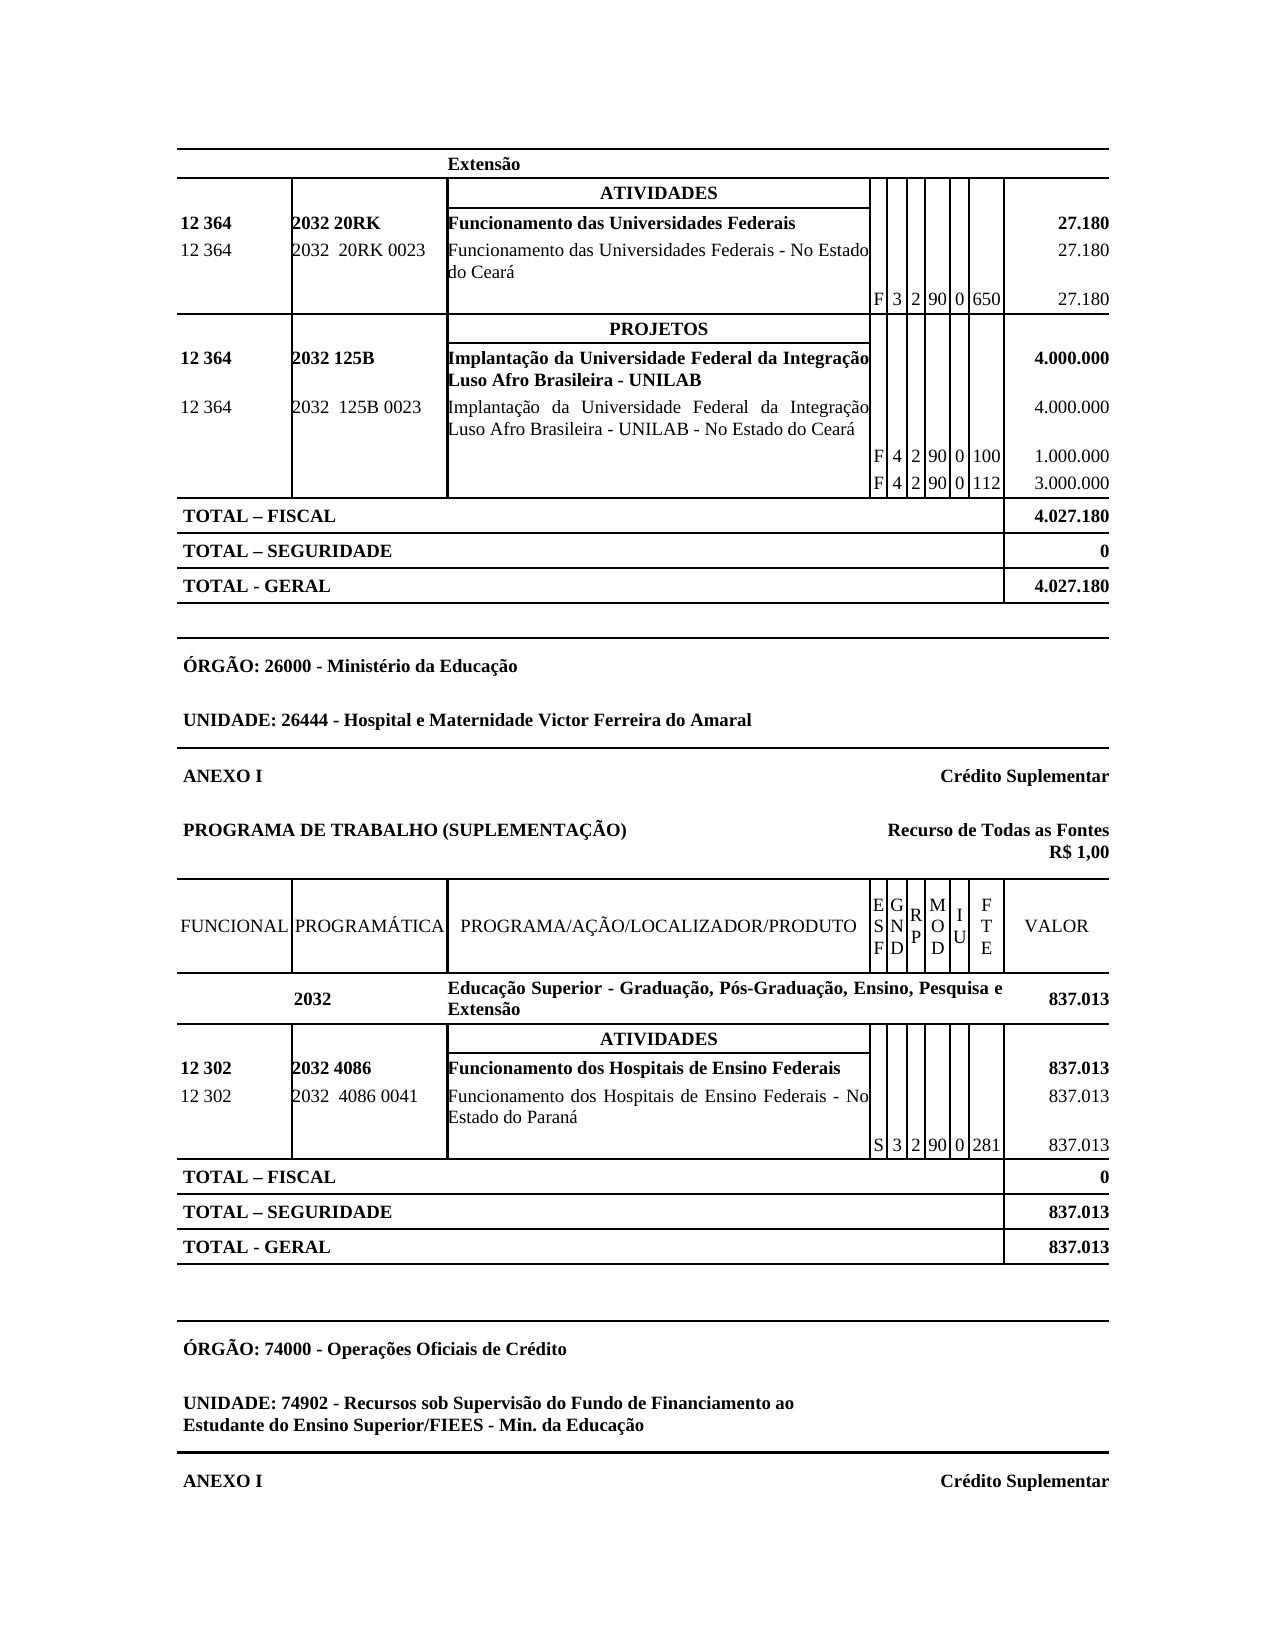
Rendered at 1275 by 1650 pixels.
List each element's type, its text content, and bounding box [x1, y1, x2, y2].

table_cell [970, 1052, 1003, 1082]
table_cell [177, 1131, 291, 1158]
table_cell [908, 1082, 924, 1131]
table_cell [177, 1025, 291, 1052]
table_cell 12 364 [177, 342, 291, 393]
table_cell 837.013 [1004, 974, 1109, 1023]
table_cell [888, 342, 906, 393]
table_cell [908, 1052, 924, 1082]
table_cell F T E [970, 880, 1003, 972]
table_cell 1.000.000 [1005, 442, 1109, 469]
table_cell Funcionamento das Universidades Federais - No Estado do Ceará [449, 236, 869, 285]
table_cell Educação Superior - Graduação, Pós-Graduação, Ensino, Pesquisa e Extensão [448, 974, 1003, 1023]
table_cell UNIDADE: 74902 - Recursos sob Supervisão do Fundo de Financiamento ao Estudante do Ensino Superior/FIEES - Min. da Educação [177, 1376, 870, 1451]
table_cell TOTAL – FISCAL [177, 1160, 1003, 1193]
table_cell 837.013 [1005, 1082, 1109, 1131]
table_cell [1004, 150, 1109, 177]
table_cell [888, 179, 906, 207]
table_cell E S F [871, 880, 886, 972]
table_cell 837.013 [1005, 1195, 1109, 1228]
table_cell [888, 1025, 906, 1052]
table_cell [951, 1025, 968, 1052]
table_cell [888, 236, 906, 285]
table_cell F [871, 285, 886, 312]
table_cell [871, 342, 886, 393]
table_cell 650 [970, 285, 1003, 312]
table_cell [926, 315, 949, 342]
table_cell [951, 1082, 968, 1131]
table_cell 4.027.180 [1005, 499, 1109, 532]
table_cell [908, 342, 924, 393]
table_cell 837.013 [1005, 1131, 1109, 1158]
table_cell R P [908, 880, 924, 972]
table_cell 2 [908, 285, 924, 312]
table_cell 12 302 [177, 1082, 291, 1131]
table_cell [293, 1025, 446, 1052]
table_cell Projetos [449, 315, 869, 342]
table_cell [449, 1131, 869, 1158]
table_cell 0 [951, 285, 968, 312]
table_cell [888, 1082, 906, 1131]
table_cell UNIDADE: 26444 - Hospital e Maternidade Victor Ferreira do Amaral [177, 693, 870, 747]
table_cell Atividades [449, 1025, 869, 1052]
table_cell 27.180 [1005, 285, 1109, 312]
table_cell [926, 1025, 949, 1052]
table_cell [908, 315, 924, 342]
table_cell 2032 4086 0041 [293, 1082, 446, 1131]
table_cell 12 364 [177, 207, 291, 236]
table_cell [177, 179, 291, 207]
table_cell [970, 342, 1003, 393]
table_cell [908, 179, 924, 207]
table_cell [1004, 1265, 1109, 1320]
table_cell [951, 315, 968, 342]
table_cell [1005, 179, 1109, 207]
table_cell [177, 1265, 1003, 1320]
table_cell [871, 207, 886, 236]
table_cell [177, 285, 291, 312]
table_cell 0 [951, 469, 968, 497]
table_cell ANEXO I [177, 1454, 870, 1497]
table_cell PROGRAMA DE TRABALHO (SUPLEMENTAÇÃO) [177, 803, 870, 878]
table_cell [293, 179, 446, 207]
table_cell [951, 236, 968, 285]
table_cell 2032 125B 0023 [293, 393, 446, 442]
table_cell ÓRGÃO: 74000 - Operações Oficiais de Crédito [177, 1322, 1109, 1376]
table_cell [1004, 604, 1109, 637]
table_cell Funcionamento das Universidades Federais [449, 209, 869, 236]
table_cell [449, 442, 869, 469]
table_cell TOTAL - GERAL [177, 569, 1003, 602]
table_cell [1005, 1025, 1109, 1052]
table_cell [871, 393, 886, 442]
table_cell 27.180 [1005, 236, 1109, 285]
table_cell 2032 [177, 974, 447, 1023]
table_cell [951, 1052, 968, 1082]
table_cell FUNCIONAL [177, 880, 291, 972]
table_cell [970, 315, 1003, 342]
table_cell [926, 342, 949, 393]
table_cell F [871, 469, 886, 497]
table_cell [871, 236, 886, 285]
table_cell [177, 442, 291, 469]
table_cell 90 [926, 1131, 949, 1158]
table_cell 2032 4086 [293, 1052, 446, 1082]
table_cell [293, 1131, 446, 1158]
table_cell [871, 1052, 886, 1082]
table_cell [888, 1052, 906, 1082]
table_cell [870, 693, 1109, 747]
table_cell 0 [1005, 534, 1109, 567]
table_cell 90 [926, 285, 949, 312]
table_cell [926, 1082, 949, 1131]
table_cell 2 [908, 469, 924, 497]
table_cell [293, 285, 446, 312]
table_cell 837.013 [1005, 1230, 1109, 1263]
table_cell ÓRGÃO: 26000 - Ministério da Educação [177, 639, 1109, 693]
table_cell 4.000.000 [1005, 342, 1109, 393]
table_cell Extensão [448, 150, 1003, 177]
table_cell Implantação da Universidade Federal da Integração Luso Afro Brasileira - UNILAB - No Estado do Ceará [449, 393, 869, 442]
table_cell 2 [908, 442, 924, 469]
table_cell 0 [951, 1131, 968, 1158]
table_cell 2032 20RK 0023 [293, 236, 446, 285]
table_cell [908, 236, 924, 285]
table_cell [871, 1082, 886, 1131]
table_cell 90 [926, 469, 949, 497]
table_cell [951, 179, 968, 207]
table_cell G N D [888, 880, 906, 972]
table_cell [908, 207, 924, 236]
table_cell [970, 393, 1003, 442]
table_cell [970, 207, 1003, 236]
table_cell [177, 150, 447, 177]
table_cell [449, 285, 869, 312]
table_cell 0 [1005, 1160, 1109, 1193]
table_cell 12 302 [177, 1052, 291, 1082]
table_cell Crédito Suplementar [870, 749, 1109, 803]
table_cell [1005, 315, 1109, 342]
table_cell 100 [970, 442, 1003, 469]
table_cell [888, 315, 906, 342]
table_cell Recurso de Todas as Fontes R$ 1,00 [870, 803, 1109, 878]
table_cell [870, 1376, 1109, 1451]
table_cell TOTAL – SEGURIDADE [177, 534, 1003, 567]
table_cell [926, 179, 949, 207]
table_cell Funcionamento dos Hospitais de Ensino Federais - No Estado do Paraná [449, 1082, 869, 1131]
table_cell F [871, 442, 886, 469]
table_cell [293, 315, 446, 342]
table_cell 0 [951, 442, 968, 469]
table_cell 2032 20RK [293, 207, 446, 236]
table_cell 112 [970, 469, 1003, 497]
table_cell [951, 342, 968, 393]
table_cell 12 364 [177, 236, 291, 285]
table_cell [970, 1082, 1003, 1131]
table_cell 2 [908, 1131, 924, 1158]
table_cell I U [951, 880, 968, 972]
table_cell ANEXO I [177, 749, 870, 803]
table_cell VALOR [1005, 880, 1109, 972]
table_cell [926, 1052, 949, 1082]
table_cell [926, 393, 949, 442]
table_cell [177, 469, 291, 497]
table_cell [908, 1025, 924, 1052]
table_cell TOTAL – FISCAL [177, 499, 1003, 532]
table_cell [449, 469, 869, 497]
table_cell 3 [888, 285, 906, 312]
table_cell [908, 393, 924, 442]
table_cell 12 364 [177, 393, 291, 442]
table_cell PROGRAMÁTICA [293, 880, 446, 972]
table_cell 3 [888, 1131, 906, 1158]
table_cell 3.000.000 [1005, 469, 1109, 497]
table_cell TOTAL – SEGURIDADE [177, 1195, 1003, 1228]
table_cell [888, 393, 906, 442]
table_cell [951, 393, 968, 442]
table_cell [293, 442, 446, 469]
table_cell [970, 179, 1003, 207]
table_cell Implantação da Universidade Federal da Integração Luso Afro Brasileira - UNILAB [449, 344, 869, 393]
table_cell 4.027.180 [1005, 569, 1109, 602]
table_cell 281 [970, 1131, 1003, 1158]
table_cell 4 [888, 442, 906, 469]
table_cell 4.000.000 [1005, 393, 1109, 442]
table_cell [177, 315, 291, 342]
table_cell [926, 236, 949, 285]
table_cell 90 [926, 442, 949, 469]
table_cell 27.180 [1005, 207, 1109, 236]
table_cell TOTAL - GERAL [177, 1230, 1003, 1263]
table_cell 4 [888, 469, 906, 497]
table_cell S [871, 1131, 886, 1158]
table_cell PROGRAMA/AÇÃO/LOCALIZADOR/PRODUTO [449, 880, 869, 972]
table_cell [871, 179, 886, 207]
table_cell [888, 207, 906, 236]
table_cell [177, 604, 1003, 637]
table_cell [951, 207, 968, 236]
table_cell 2032 125B [293, 342, 446, 393]
table_cell [926, 207, 949, 236]
table_cell 837.013 [1005, 1052, 1109, 1082]
table_cell Funcionamento dos Hospitais de Ensino Federais [449, 1054, 869, 1082]
table_cell M O D [926, 880, 949, 972]
table_cell [871, 315, 886, 342]
table_cell [871, 1025, 886, 1052]
table_cell Crédito Suplementar [870, 1454, 1109, 1497]
table_cell Atividades [449, 179, 869, 207]
table_cell [970, 1025, 1003, 1052]
table_cell [293, 469, 446, 497]
table_cell [970, 236, 1003, 285]
